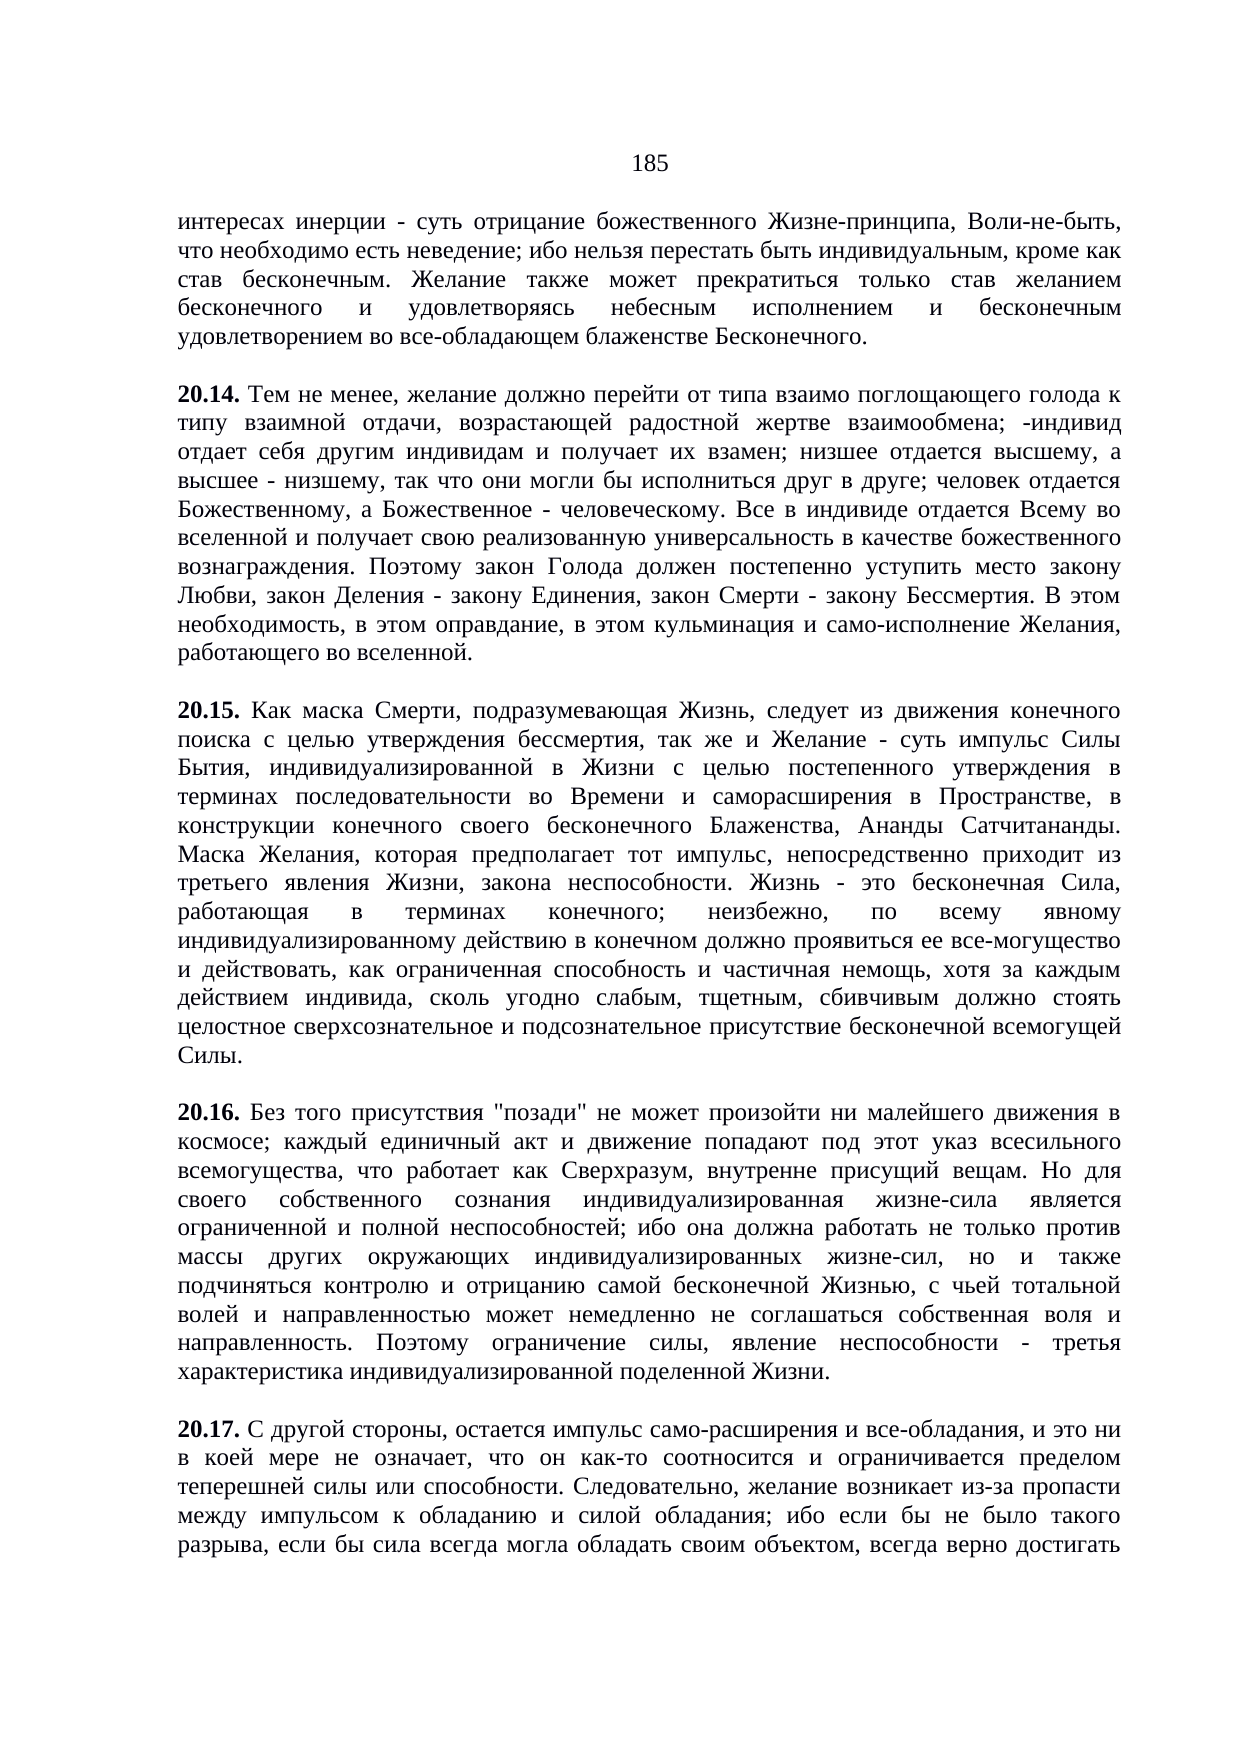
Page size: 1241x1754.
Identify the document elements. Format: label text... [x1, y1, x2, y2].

text 20.17. С другой стороны, остается импульс само-расширения и все-обладания, и это ни в коей мере не означает, что он как-то соотносится и ограничивается пределом теперешней силы или способности. Следовательно, желание возникает из-за пропасти между импульсом к обладанию и силой обладания; ибо если бы не было такого разрыва, если бы сила всегда могла обладать своим объектом, всегда верно достигать [177, 1414, 1122, 1557]
text интересах инерции - суть отрицание божественного Жизне-принципа, Воли-не-быть, что необходимо есть неведение; ибо нельзя перестать быть индивидуальным, кроме как став бесконечным. Желание также может прекратиться только став желанием бесконечного и удовлетворяясь небесным исполнением и бесконечным удовлетворением во все-обладающем блаженстве Бесконечного. [177, 206, 1122, 350]
text 20.14. Тем не менее, желание должно перейти от типа взаимо поглощающего голода к типу взаимной отдачи, возрастающей радостной жертве взаимообмена; -индивид отдает себя другим индивидам и получает их взамен; низшее отдается высшему, а высшее - низшему, так что они могли бы исполниться друг в друге; человек отдается Божественному, а Божественное - человеческому. Все в индивиде отдается Всему во вселенной и получает свою реализованную универсальность в качестве божественного вознаграждения. Поэтому закон Голода должен постепенно уступить место закону Любви, закон Деления - закону Единения, закон Смерти - закону Бессмертия. В этом необходимость, в этом оправдание, в этом кульминация и само-исполнение Желания, работающего во вселенной. [177, 379, 1122, 666]
text 20.16. Без того присутствия "позади" не может произойти ни малейшего движения в космосе; каждый единичный акт и движение попадают под этот указ всесильного всемогущества, что работает как Сверхразум, внутренне присущий вещам. Но для своего собственного сознания индивидуализированная жизне-сила является ограниченной и полной неспособностей; ибо она должна работать не только против массы других окружающих индивидуализированных жизне-сил, но и также подчиняться контролю и отрицанию самой бесконечной Жизнью, с чьей тотальной волей и направленностью может немедленно не соглашаться собственная воля и направленность. Поэтому ограничение силы, явление неспособности - третья характеристика индивидуализированной поделенной Жизни. [177, 1097, 1122, 1385]
text 20.15. Как маска Смерти, подразумевающая Жизнь, следует из движения конечного поиска с целью утверждения бессмертия, так же и Желание - суть импульс Силы Бытия, индивидуализированной в Жизни с целью постепенного утверждения в терминах последовательности во Времени и саморасширения в Пространстве, в конструкции конечного своего бесконечного Блаженства, Ананды Сатчитананды. Маска Желания, которая предполагает тот импульс, непосредственно приходит из третьего явления Жизни, закона неспособности. Жизнь - это бесконечная Сила, работающая в терминах конечного; неизбежно, по всему явному индивидуализированному действию в конечном должно проявиться ее все-могущество и действовать, как ограниченная способность и частичная немощь, хотя за каждым действием индивида, сколь угодно слабым, тщетным, сбивчивым должно стоять целостное сверхсознательное и подсознательное присутствие бесконечной всемогущей Силы. [177, 695, 1122, 1069]
